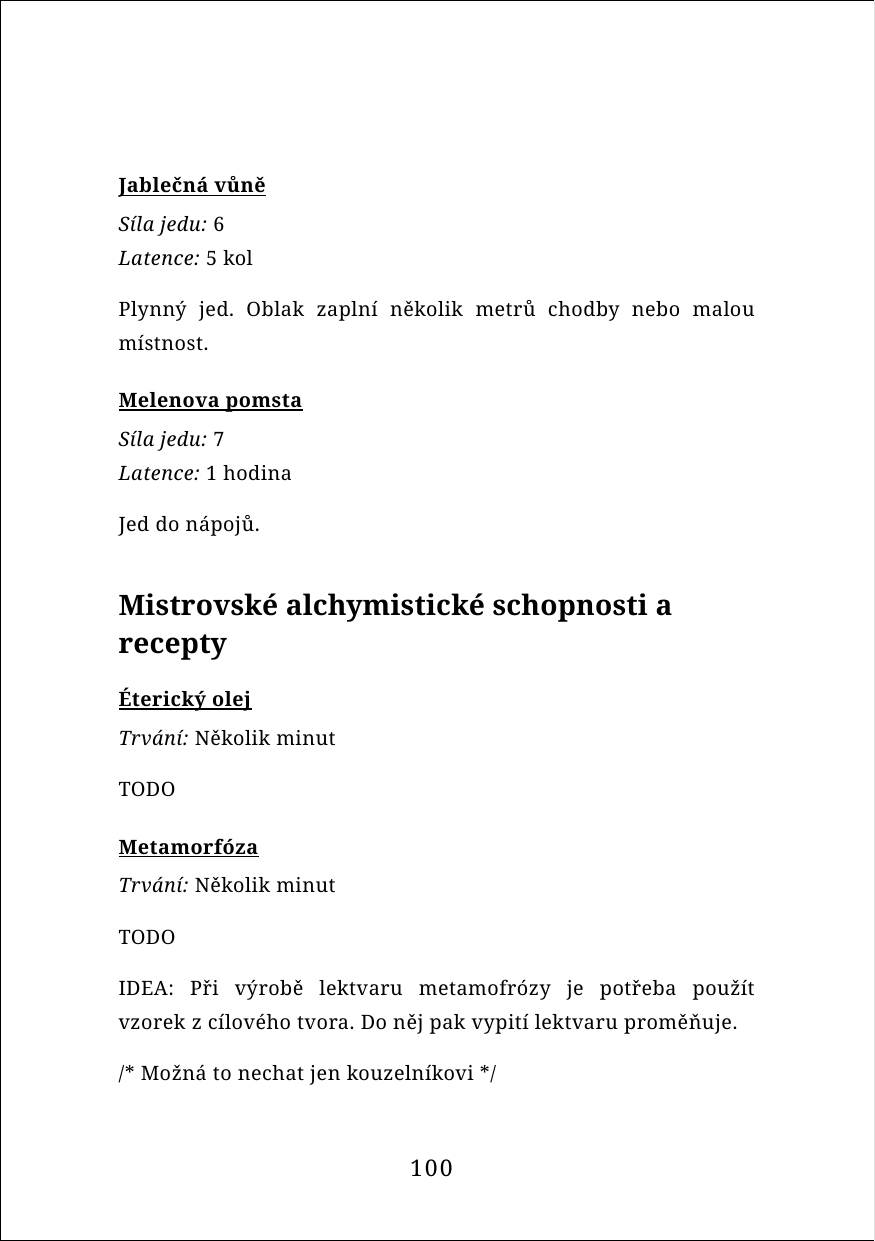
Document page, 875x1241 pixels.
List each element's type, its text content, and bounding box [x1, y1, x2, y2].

text TODO [118, 923, 756, 950]
text Trvání: Několik minut [118, 872, 756, 899]
text Plynný jed. Oblak zaplní několik metrů chodby nebo malou místnost. [118, 296, 756, 356]
text Síla jedu: 7 Latence: 1 hodina [118, 425, 756, 486]
text Síla jedu: 6 Latence: 5 kol [118, 211, 756, 271]
subtitle Mistrovské alchymistické schopnosti a recepty [118, 585, 756, 662]
text IDEA: Při výrobě lektvaru metamofrózy je potřeba použít vzorek z cílového tvora. Do něj pak vypití lektvaru proměňuje. [118, 974, 756, 1035]
text Trvání: Několik minut [118, 724, 756, 751]
text Jed do nápojů. [118, 510, 756, 537]
subtitle Metamorfóza [118, 833, 756, 860]
subtitle Melenova pomsta [118, 386, 756, 413]
text TODO [118, 776, 756, 803]
subtitle Éterický olej [118, 686, 756, 712]
text /* Možná to nechat jen kouzelníkovi */ [118, 1059, 756, 1086]
subtitle Jablečná vůně [118, 172, 756, 199]
